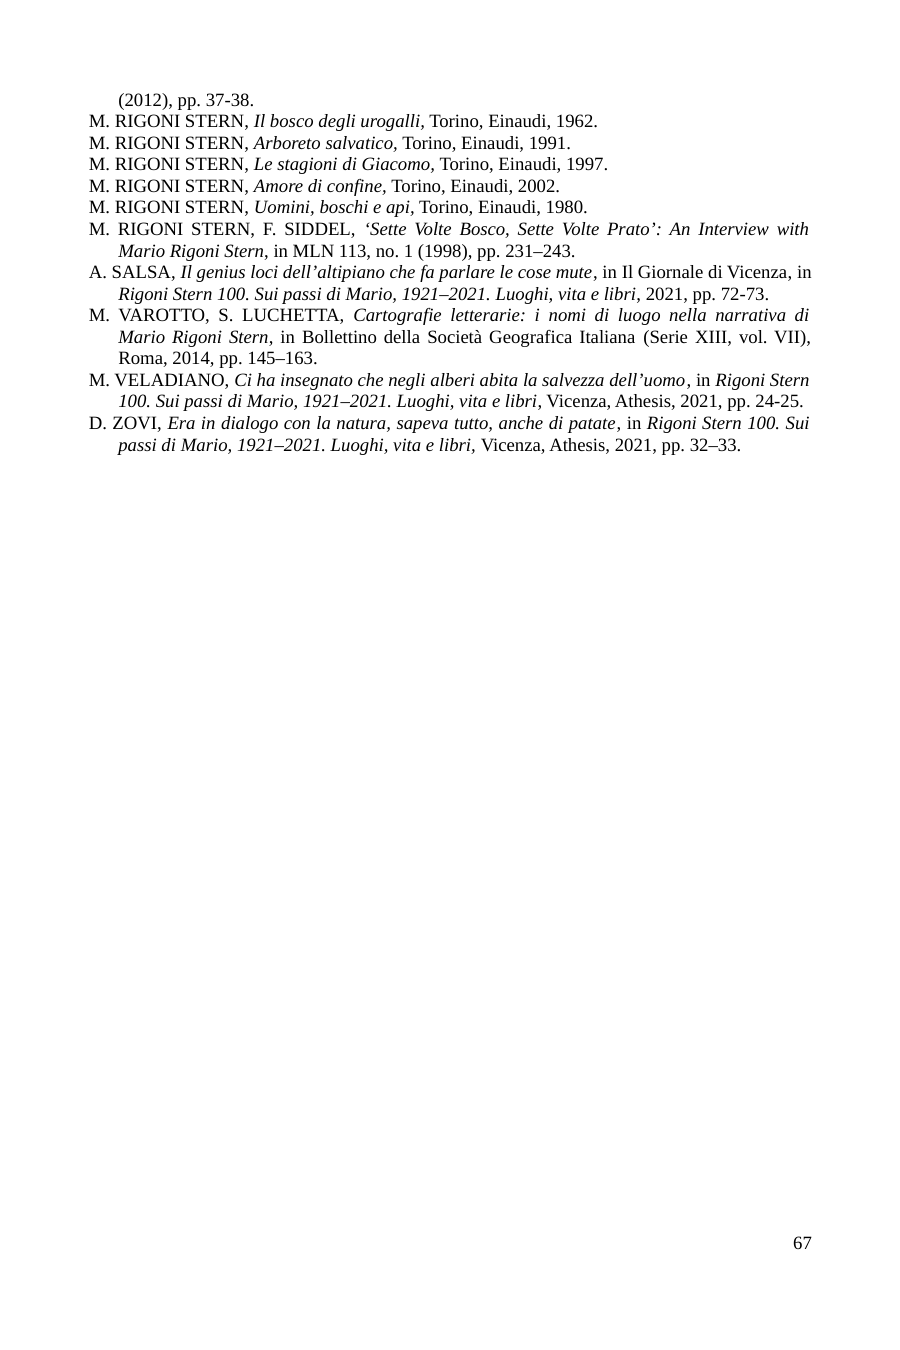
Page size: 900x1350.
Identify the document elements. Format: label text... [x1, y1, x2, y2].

text M. RIGONI STERN, Arboreto salvatico, Torino, Einaudi, 1991. [88, 132, 811, 153]
text M. RIGONI STERN, Uomini, boschi e api, Torino, Einaudi, 1980. [88, 196, 811, 218]
text M. VELADIANO, Ci ha insegnato che negli alberi abita la salvezza dell’uomo, in Rigoni Stern 100. Sui passi di Mario, 1921–2021. Luoghi, vita e libri, Vicenza, Athesis, 2021, pp. 24-25. [88, 369, 811, 412]
text M. RIGONI STERN, Le stagioni di Giacomo, Torino, Einaudi, 1997. [88, 153, 811, 175]
text M. RIGONI STERN, Il bosco degli urogalli, Torino, Einaudi, 1962. [88, 110, 811, 132]
text M. RIGONI STERN, F. SIDDEL, ‘Sette Volte Bosco, Sette Volte Prato’: An Interview with Mario Rigoni Stern, in MLN 113, no. 1 (1998), pp. 231–243. [88, 218, 811, 261]
text A. SALSA, Il genius loci dell’altipiano che fa parlare le cose mute, in Il Giornale di Vicenza, in Rigoni Stern 100. Sui passi di Mario, 1921–2021. Luoghi, vita e libri, 2021, pp. 72-73. [88, 261, 811, 304]
text D. ZOVI, Era in dialogo con la natura, sapeva tutto, anche di patate, in Rigoni Stern 100. Sui passi di Mario, 1921–2021. Luoghi, vita e libri, Vicenza, Athesis, 2021, pp. 32–33. [88, 412, 811, 455]
text M. VAROTTO, S. LUCHETTA, Cartografie letterarie: i nomi di luogo nella narrativa di Mario Rigoni Stern, in Bollettino della Società Geografica Italiana (Serie XIII, vol. VII), Roma, 2014, pp. 145–163. [88, 304, 811, 369]
text M. RIGONI STERN, Amore di confine, Torino, Einaudi, 2002. [88, 175, 811, 196]
text (2012), pp. 37-38. [88, 88, 811, 110]
